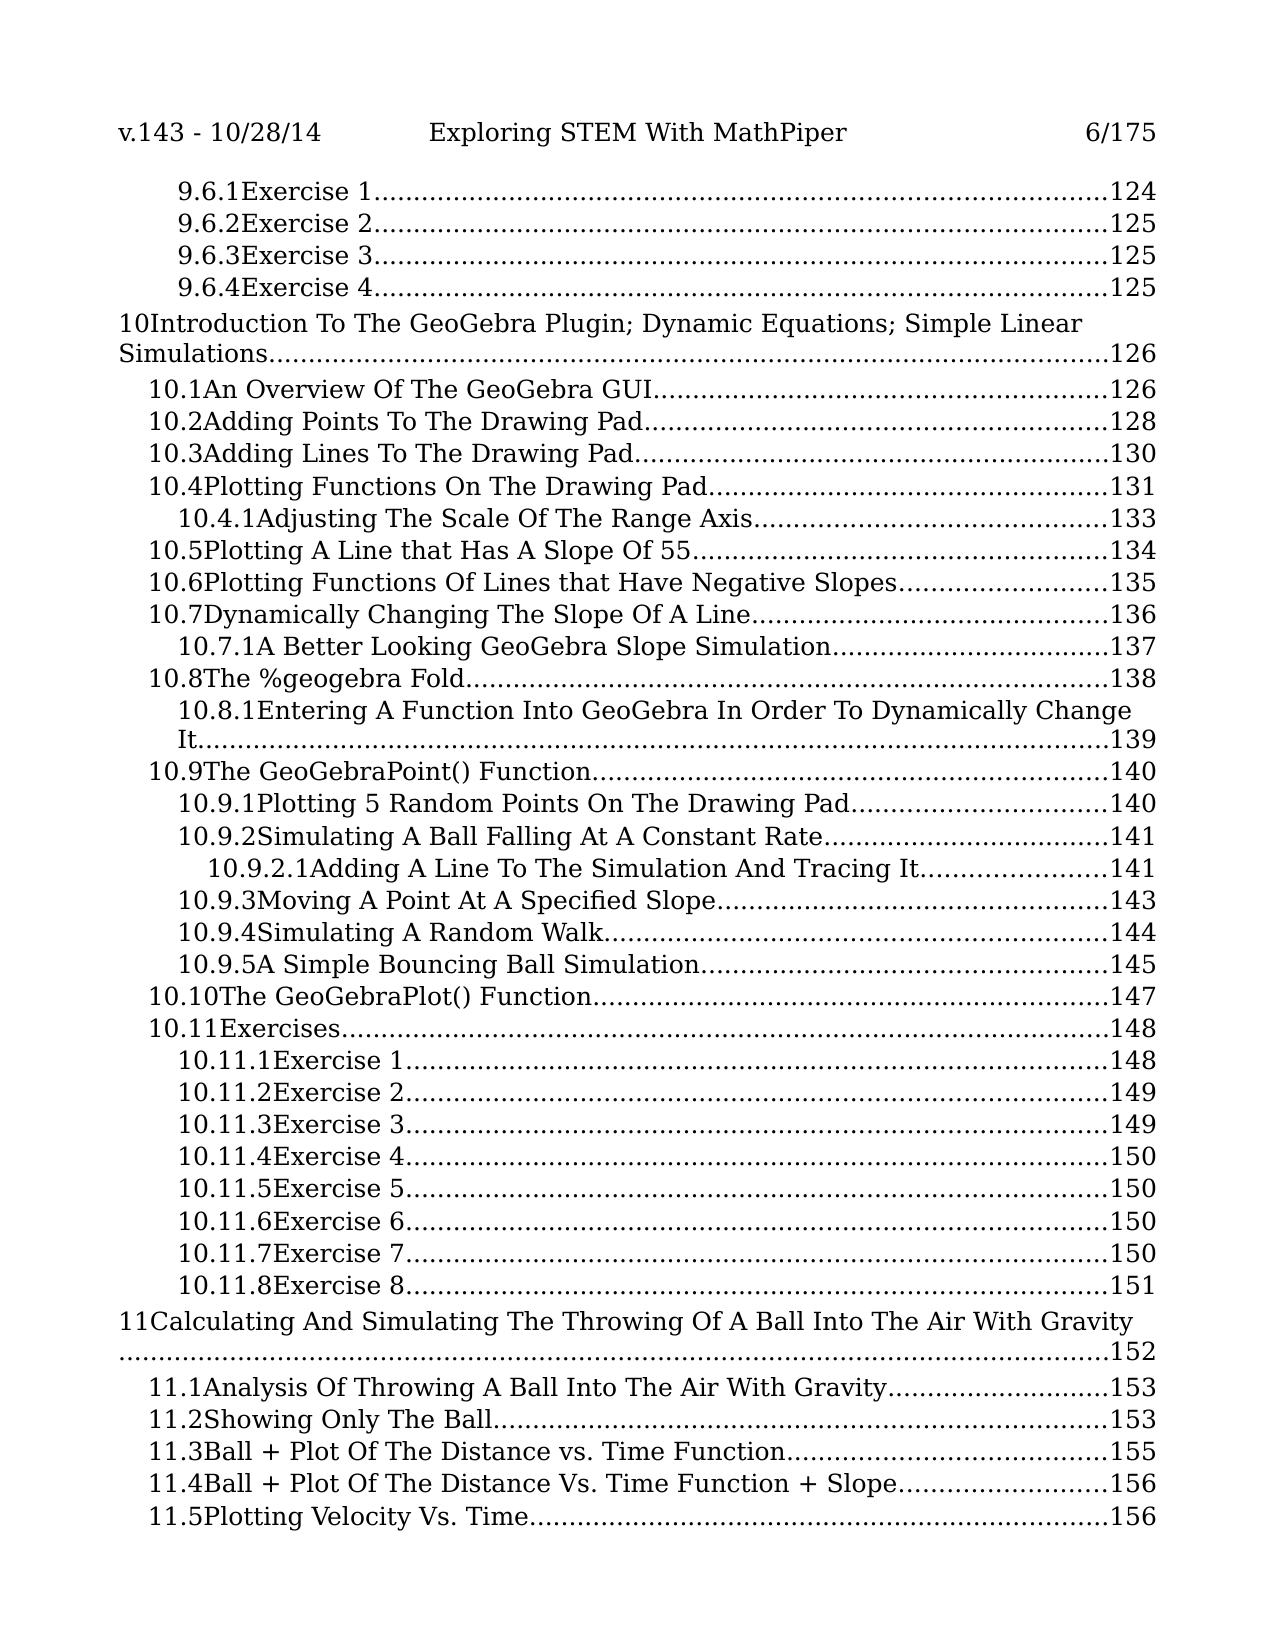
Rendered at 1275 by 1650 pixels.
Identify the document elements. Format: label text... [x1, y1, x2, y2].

text 10.11.6Exercise 6 150 [177, 1207, 1157, 1236]
text 10.9The GeoGebraPoint() Function 140 [148, 758, 1157, 787]
text 10.6Plotting Functions Of Lines that Have Negative Slopes 135 [148, 568, 1157, 597]
text 10.2Adding Points To The Drawing Pad 128 [148, 408, 1157, 437]
text 9.6.1Exercise 1 124 [177, 177, 1157, 206]
text 10.11.8Exercise 8 151 [177, 1271, 1157, 1300]
text 10.8.1Entering A Function Into GeoGebra In Order To Dynamically Change It 139 [177, 696, 1157, 755]
text 10.11Exercises 148 [148, 1014, 1157, 1043]
text 11.1Analysis Of Throwing A Ball Into The Air With Gravity 153 [148, 1373, 1157, 1403]
text 10.11.2Exercise 2 149 [177, 1078, 1157, 1108]
text 10.9.2.1Adding A Line To The Simulation And Tracing It 141 [207, 854, 1157, 883]
text 10.9.3Moving A Point At A Specified Slope 143 [177, 886, 1157, 915]
text 10.9.5A Simple Bouncing Ball Simulation 145 [177, 950, 1157, 979]
text 10.4.1Adjusting The Scale Of The Range Axis 133 [177, 504, 1157, 533]
text 10.10The GeoGebraPlot() Function 147 [148, 982, 1157, 1011]
text 11.5Plotting Velocity Vs. Time 156 [148, 1502, 1157, 1531]
text 10.11.4Exercise 4 150 [177, 1143, 1157, 1172]
text 10.7.1A Better Looking GeoGebra Slope Simulation 137 [177, 632, 1157, 661]
text 10.7Dynamically Changing The Slope Of A Line 136 [148, 600, 1157, 629]
text 10.11.1Exercise 1 148 [177, 1046, 1157, 1076]
text 11.4Ball + Plot Of The Distance Vs. Time Function + Slope 156 [148, 1470, 1157, 1499]
text 11.3Ball + Plot Of The Distance vs. Time Function 155 [148, 1438, 1157, 1467]
text 11.2Showing Only The Ball 153 [148, 1406, 1157, 1435]
text 10.4Plotting Functions On The Drawing Pad 131 [148, 472, 1157, 501]
text 9.6.2Exercise 2 125 [177, 209, 1157, 238]
text 10.5Plotting A Line that Has A Slope Of 55 134 [148, 536, 1157, 565]
text 10.3Adding Lines To The Drawing Pad 130 [148, 440, 1157, 469]
text 9.6.4Exercise 4 125 [177, 273, 1157, 302]
text 10.9.2Simulating A Ball Falling At A Constant Rate 141 [177, 822, 1157, 851]
text 10.9.1Plotting 5 Random Points On The Drawing Pad 140 [177, 790, 1157, 819]
text 10.8The %geogebra Fold 138 [148, 664, 1157, 693]
text 10.11.7Exercise 7 150 [177, 1239, 1157, 1268]
text 10.1An Overview Of The GeoGebra GUI 126 [148, 376, 1157, 405]
text 9.6.3Exercise 3 125 [177, 241, 1157, 270]
text 11Calculating And Simulating The Throwing Of A Ball Into The Air With Gravity 152 [118, 1308, 1157, 1366]
text 10.11.5Exercise 5 150 [177, 1175, 1157, 1204]
text 10.11.3Exercise 3 149 [177, 1111, 1157, 1140]
text 10Introduction To The GeoGebra Plugin; Dynamic Equations; Simple Linear Simulations 126 [118, 310, 1157, 368]
text 10.9.4Simulating A Random Walk 144 [177, 918, 1157, 947]
